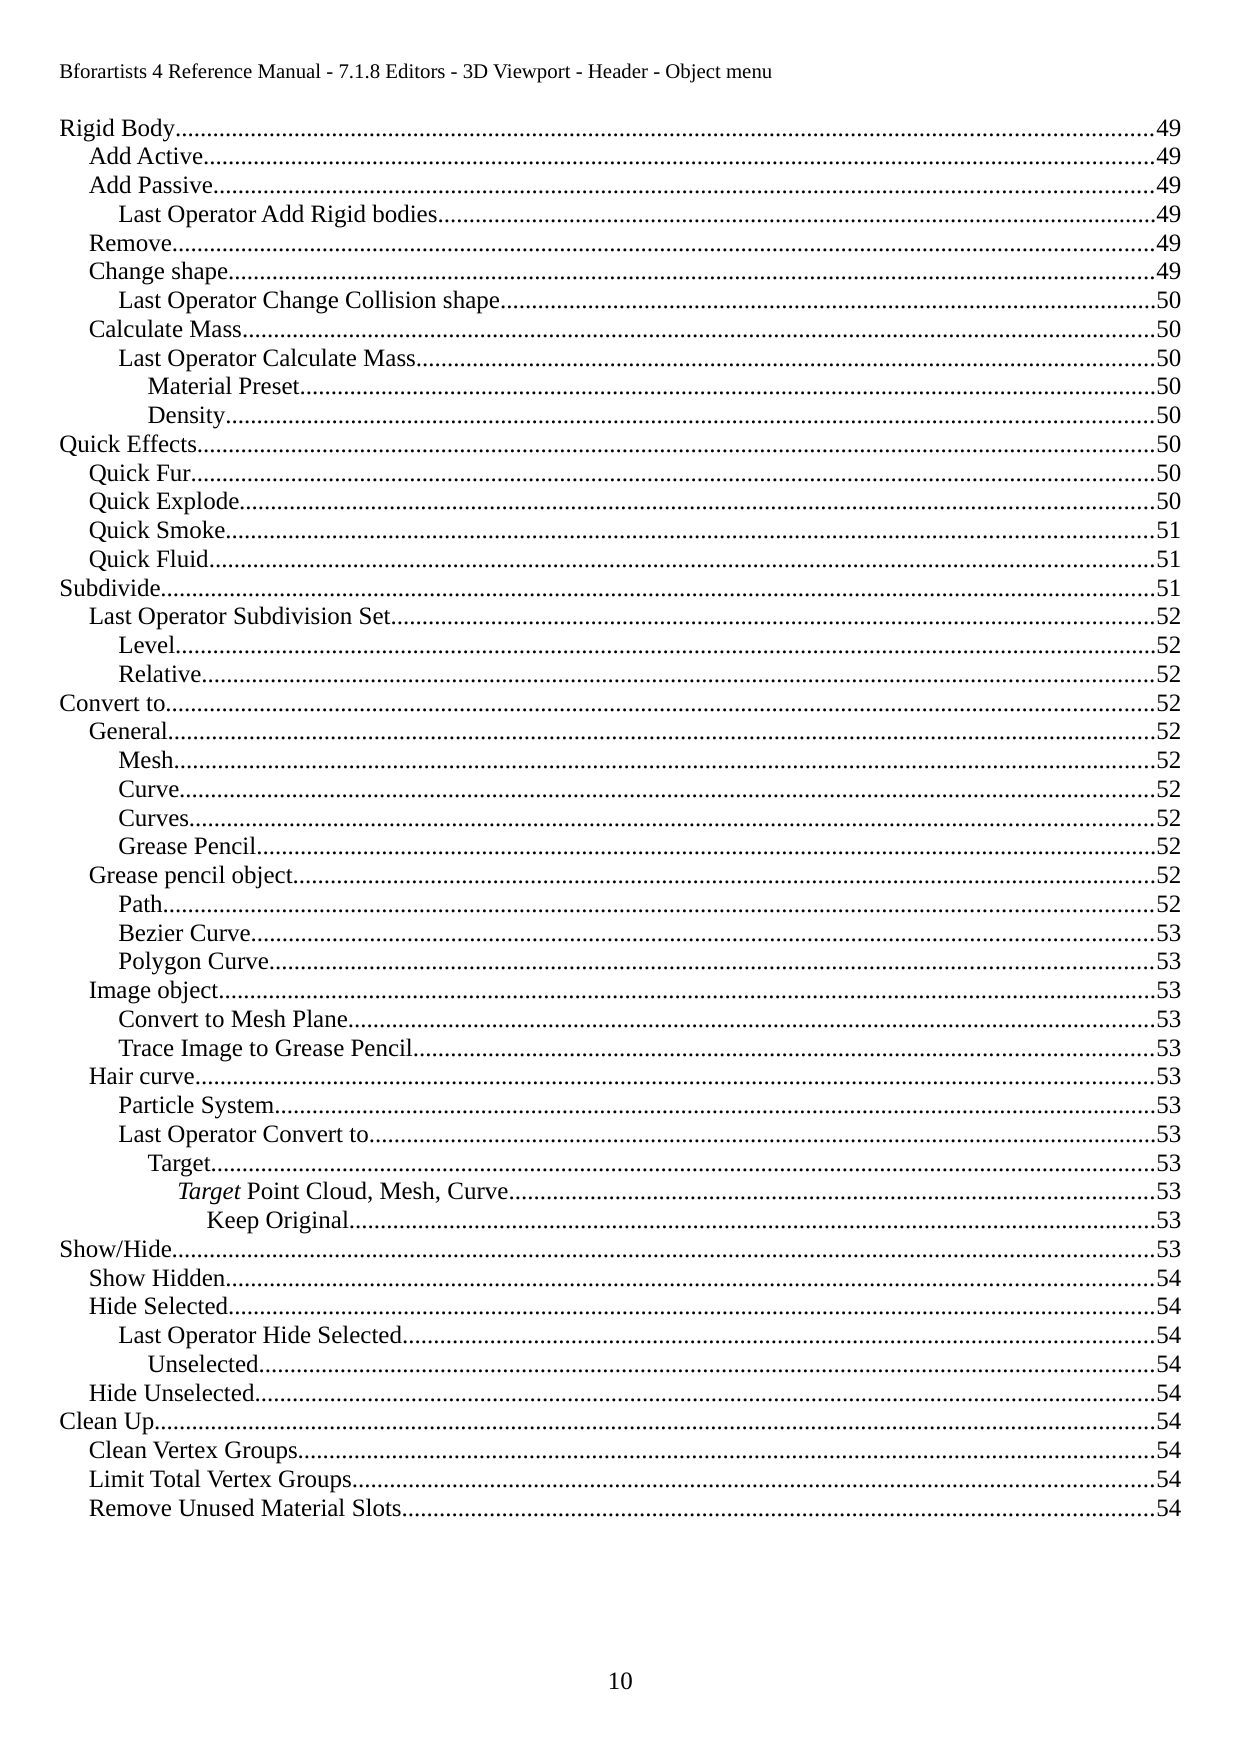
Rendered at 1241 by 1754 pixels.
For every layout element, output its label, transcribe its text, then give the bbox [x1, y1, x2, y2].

text Last Operator Convert to 53 [118, 1119, 1181, 1148]
text Keep Original 53 [206, 1205, 1181, 1234]
text Quick Fluid 51 [88, 544, 1181, 573]
text Curves 52 [118, 803, 1181, 831]
text Mesh 52 [118, 745, 1181, 774]
text Remove 49 [88, 228, 1181, 256]
text Target 53 [147, 1148, 1181, 1176]
text Material Preset 50 [147, 371, 1181, 400]
text Last Operator Hide Selected 54 [118, 1320, 1181, 1349]
text Particle System 53 [118, 1090, 1181, 1119]
text Clean Vertex Groups 54 [88, 1435, 1181, 1464]
text Hair curve 53 [88, 1061, 1181, 1090]
text Quick Effects 50 [59, 429, 1181, 458]
text Change shape 49 [88, 256, 1181, 285]
text Quick Smoke 51 [88, 515, 1181, 544]
text Last Operator Add Rigid bodies 49 [118, 199, 1181, 228]
text Quick Fur 50 [88, 458, 1181, 486]
text Quick Explode 50 [88, 486, 1181, 515]
text General 52 [88, 716, 1181, 745]
text Last Operator Subdivision Set 52 [88, 601, 1181, 630]
text Level 52 [118, 630, 1181, 659]
text Subdivide 51 [59, 573, 1181, 601]
text Image object 53 [88, 975, 1181, 1004]
text Add Active 49 [88, 141, 1181, 170]
text Density 50 [147, 400, 1181, 429]
text Last Operator Change Collision shape 50 [118, 285, 1181, 314]
text Remove Unused Material Slots 54 [88, 1493, 1181, 1521]
text Target Point Cloud, Mesh, Curve 53 [177, 1176, 1181, 1205]
text Convert to Mesh Plane 53 [118, 1004, 1181, 1033]
text Trace Image to Grease Pencil 53 [118, 1033, 1181, 1061]
text Show Hidden 54 [88, 1263, 1181, 1291]
text Add Passive 49 [88, 170, 1181, 199]
text Clean Up 54 [59, 1406, 1181, 1435]
text Hide Unselected 54 [88, 1378, 1181, 1406]
text Show/Hide 53 [59, 1234, 1181, 1263]
text Grease Pencil 52 [118, 831, 1181, 860]
text Grease pencil object 52 [88, 860, 1181, 889]
text Curve 52 [118, 774, 1181, 803]
text Unselected 54 [147, 1349, 1181, 1378]
text Path 52 [118, 889, 1181, 918]
text Rigid Body 49 [59, 113, 1181, 141]
text Convert to 52 [59, 688, 1181, 716]
text Last Operator Calculate Mass 50 [118, 343, 1181, 371]
text Polygon Curve 53 [118, 946, 1181, 975]
text Limit Total Vertex Groups 54 [88, 1464, 1181, 1493]
text Bezier Curve 53 [118, 918, 1181, 946]
text Hide Selected 54 [88, 1291, 1181, 1320]
text Relative 52 [118, 659, 1181, 688]
text Calculate Mass 50 [88, 314, 1181, 343]
